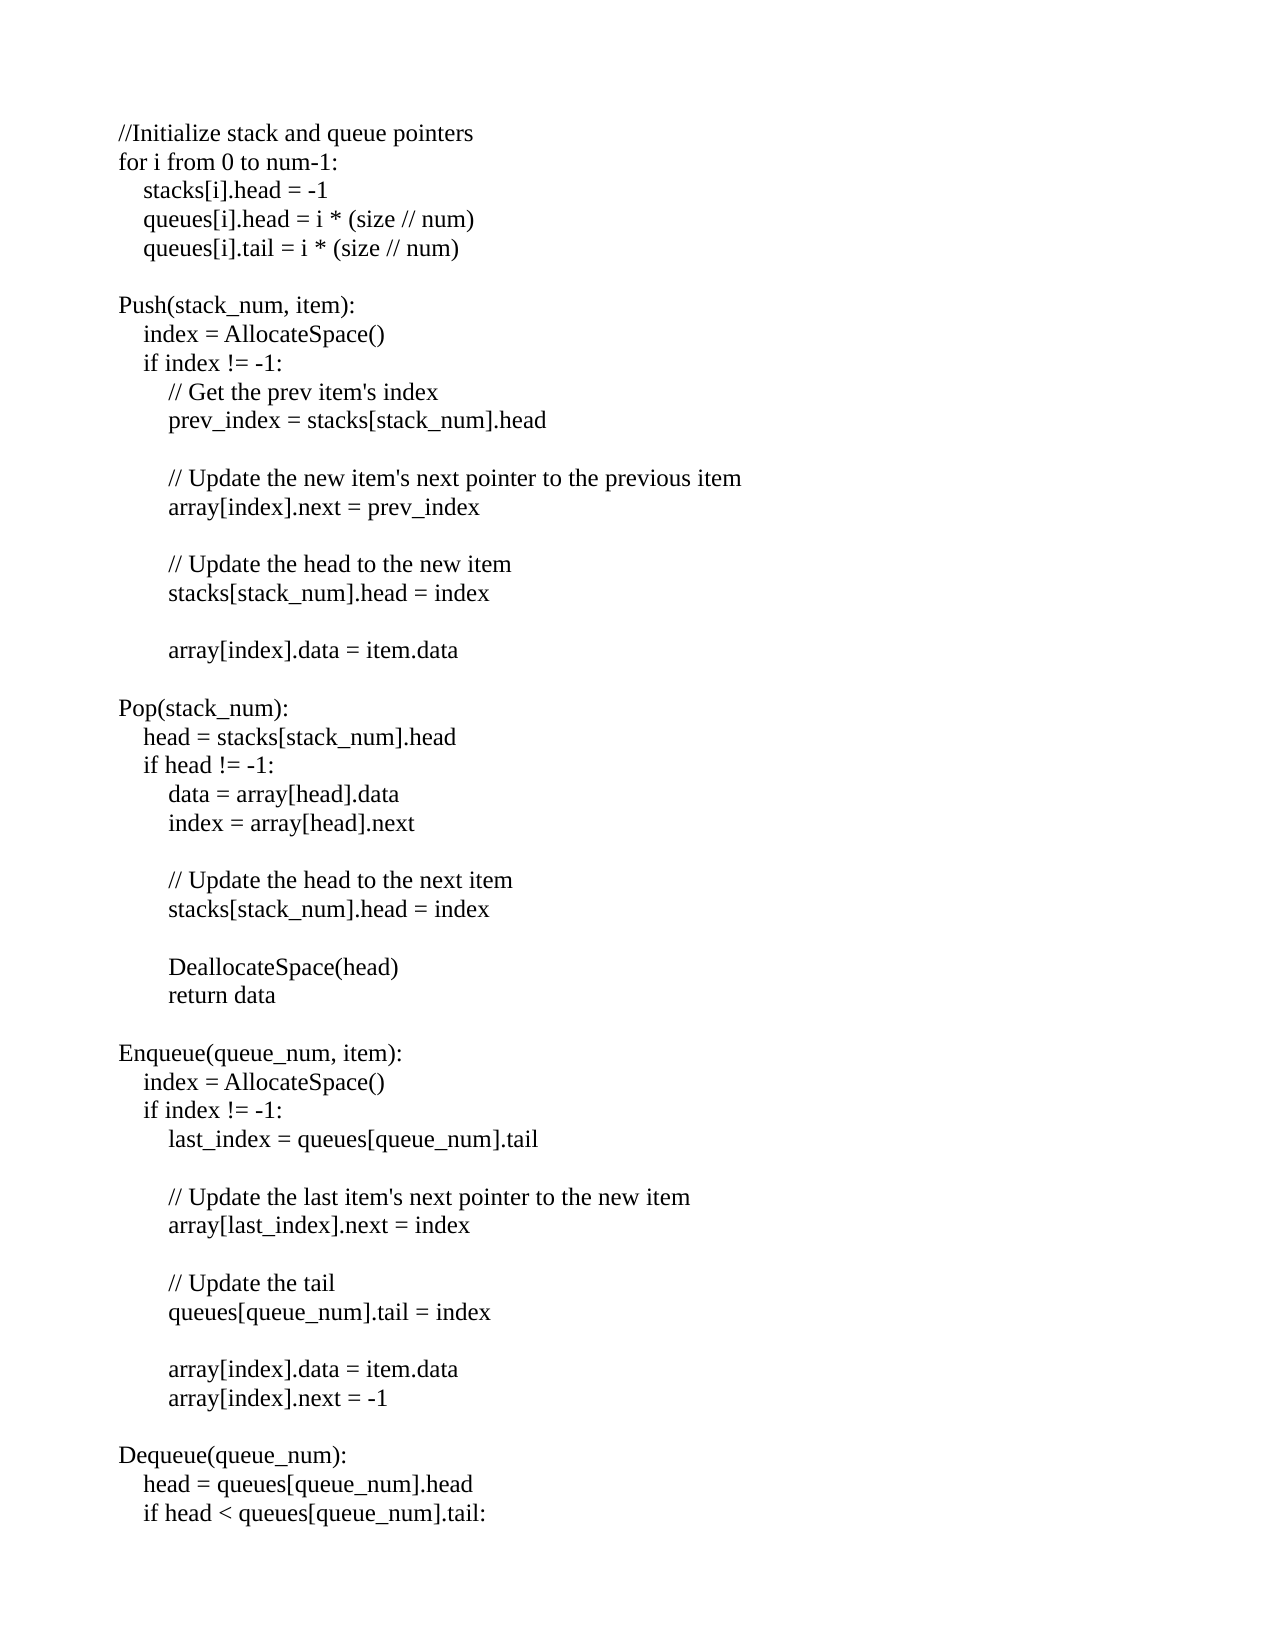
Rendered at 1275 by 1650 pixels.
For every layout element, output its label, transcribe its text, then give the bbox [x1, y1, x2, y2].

text DeallocateSpace(head) [118, 952, 1157, 981]
text queues[i].head = i * (size // num) [118, 204, 1157, 233]
text array[last_index].next = index [118, 1211, 1157, 1239]
text return data [118, 981, 1157, 1009]
text queues[i].tail = i * (size // num) [118, 233, 1157, 262]
text queues[queue_num].tail = index [118, 1297, 1157, 1326]
text index = array[head].next [118, 808, 1157, 837]
text // Update the new item's next pointer to the previous item [118, 463, 1157, 492]
text head = queues[queue_num].head [118, 1469, 1157, 1498]
text head = stacks[stack_num].head [118, 722, 1157, 751]
text stacks[i].head = -1 [118, 176, 1157, 204]
text // Update the tail [118, 1268, 1157, 1297]
text Push(stack_num, item): [118, 291, 1157, 319]
text index = AllocateSpace() [118, 319, 1157, 348]
text last_index = queues[queue_num].tail [118, 1124, 1157, 1153]
text stacks[stack_num].head = index [118, 894, 1157, 923]
text data = array[head].data [118, 779, 1157, 808]
text Enqueue(queue_num, item): [118, 1038, 1157, 1067]
text array[index].next = -1 [118, 1383, 1157, 1412]
text Pop(stack_num): [118, 693, 1157, 722]
text stacks[stack_num].head = index [118, 578, 1157, 607]
text if head != -1: [118, 751, 1157, 779]
text // Update the last item's next pointer to the new item [118, 1182, 1157, 1211]
text index = AllocateSpace() [118, 1067, 1157, 1096]
text if index != -1: [118, 1096, 1157, 1124]
text if head < queues[queue_num].tail: [118, 1498, 1157, 1527]
text array[index].data = item.data [118, 636, 1157, 664]
text Dequeue(queue_num): [118, 1441, 1157, 1469]
text // Get the prev item's index [118, 377, 1157, 406]
text for i from 0 to num-1: [118, 147, 1157, 176]
text //Initialize stack and queue pointers [118, 118, 1157, 147]
text prev_index = stacks[stack_num].head [118, 406, 1157, 434]
text if index != -1: [118, 348, 1157, 377]
text // Update the head to the next item [118, 866, 1157, 894]
text array[index].data = item.data [118, 1354, 1157, 1383]
text array[index].next = prev_index [118, 492, 1157, 521]
text // Update the head to the new item [118, 549, 1157, 578]
